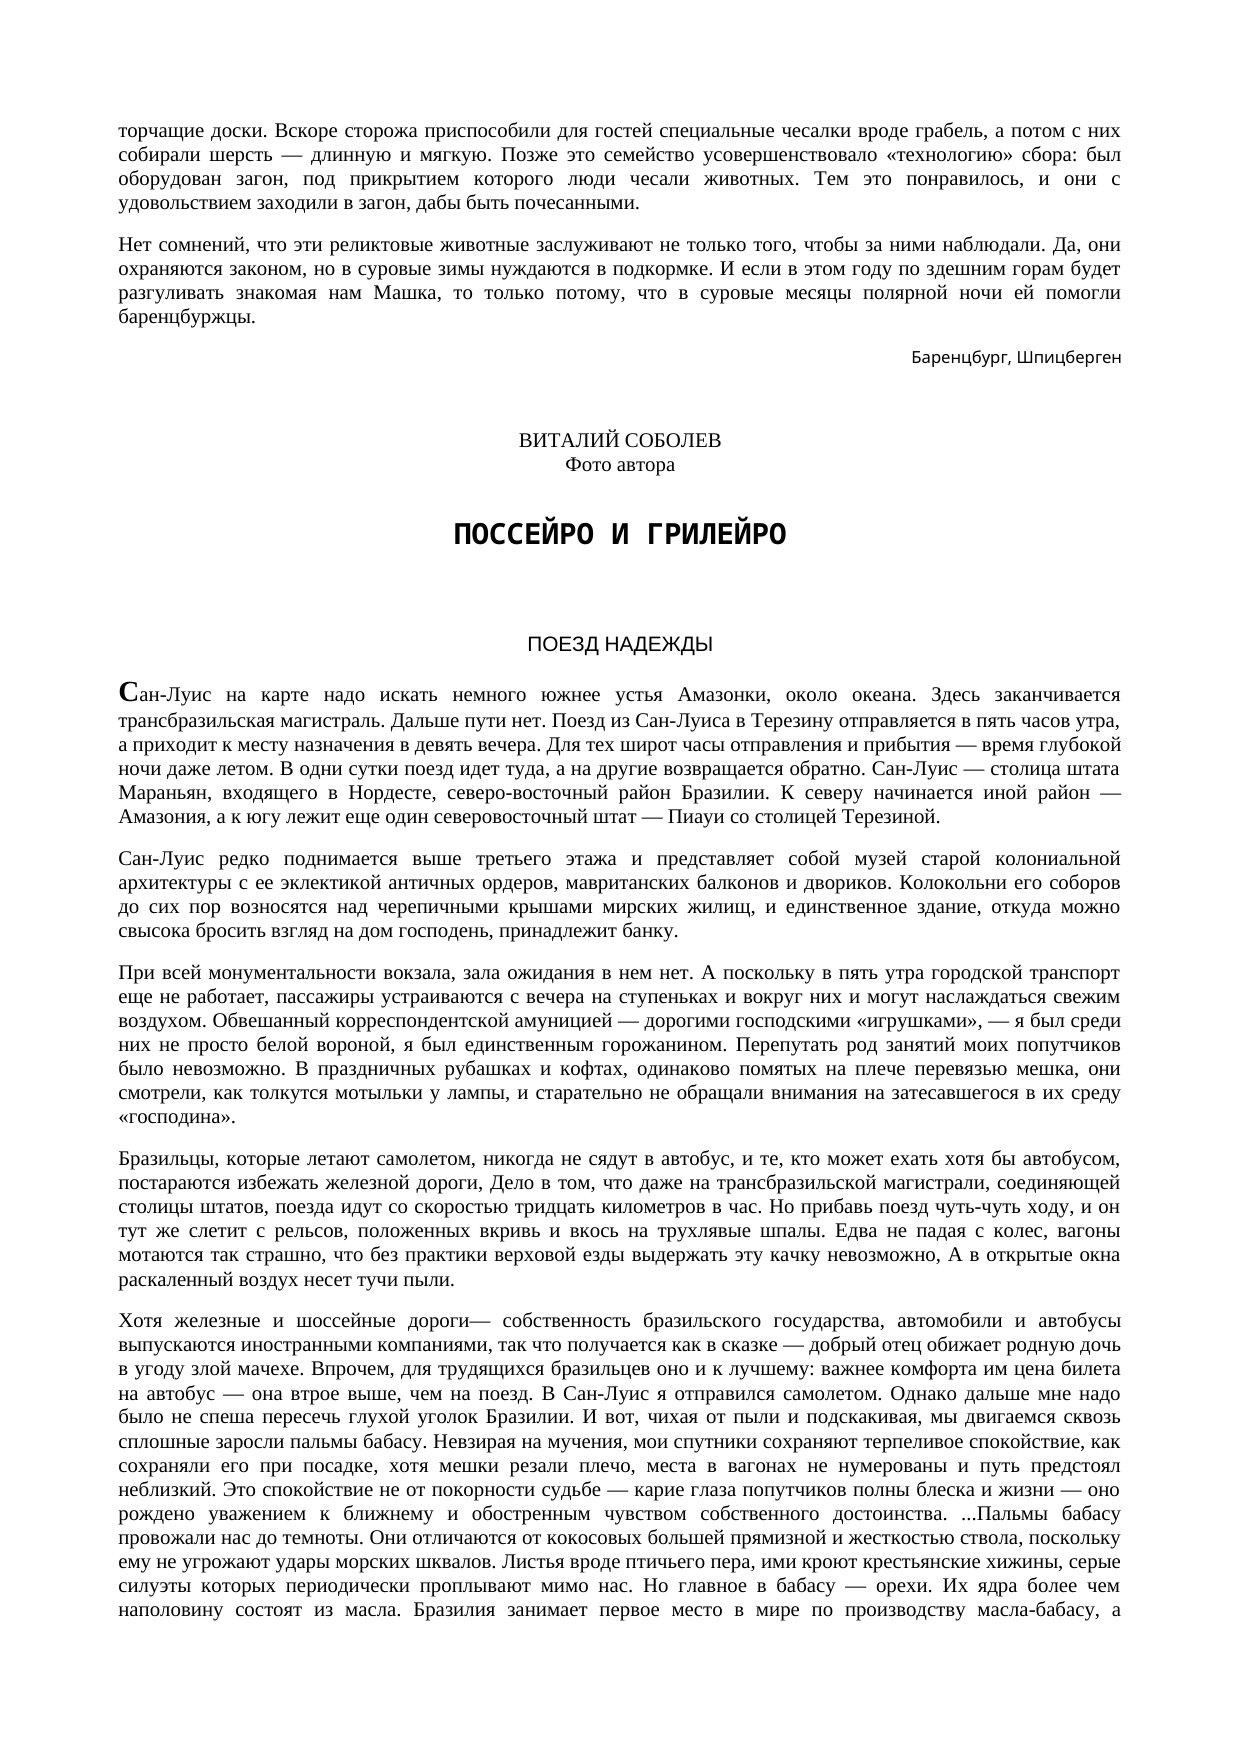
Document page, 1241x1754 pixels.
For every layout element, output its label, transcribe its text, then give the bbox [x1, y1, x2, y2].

text ВИТАЛИЙ СОБОЛЕВ Фото автора [118, 428, 1122, 476]
subtitle ПОССЕЙРО И ГРИЛЕЙРО [118, 513, 1122, 553]
text Нет сомнений, что эти реликтовые животные заслуживают не только того, чтобы за ними наблюдали. Да, они охраняются законом, но в суровые зимы нуждаются в подкормке. И если в этом году по здешним горам будет разгуливать знакомая нам Машка, то только потому, что в суровые месяцы полярной ночи ей помогли баренцбуржцы. [118, 232, 1122, 328]
text Баренцбург, Шпицберген [118, 346, 1122, 369]
text Сан-Луис на карте надо искать немного южнее устья Амазонки, около океана. Здесь заканчивается трансбразильская магистраль. Дальше пути нет. Поезд из Сан-Луиса в Терезину отправляется в пять часов утра, а приходит к месту назначения в девять вечера. Для тех широт часы отправления и прибытия — время глубокой ночи даже летом. В одни сутки поезд идет туда, а на другие возвращается обратно. Сан-Луис — столица штата Мараньян, входящего в Нордесте, северо-восточный район Бразилии. К северу начинается иной район — Амазония, а к югу лежит еще один северовосточный штат — Пиауи со столицей Терезиной. [118, 674, 1122, 828]
subtitle ПОЕЗД НАДЕЖДЫ [118, 632, 1122, 656]
text торчащие доски. Вскоре сторожа приспособили для гостей специальные чесалки вроде грабель, а потом с них собирали шерсть — длинную и мягкую. Позже это семейство усовершенствовало «технологию» сбора: был оборудован загон, под прикрытием которого люди чесали животных. Тем это понравилось, и они с удовольствием заходили в загон, дабы быть почесанными. [118, 118, 1122, 214]
text Бразильцы, которые летают самолетом, никогда не сядут в автобус, и те, кто может ехать хотя бы автобусом, постараются избежать железной дороги, Дело в том, что даже на трансбразильской магистрали, соединяющей столицы штатов, поезда идут со скоростью тридцать километров в час. Но прибавь поезд чуть-чуть ходу, и он тут же слетит с рельсов, положенных вкривь и вкось на трухлявые шпалы. Едва не падая с колес, вагоны мотаются так страшно, что без практики верховой езды выдержать эту качку невозможно, А в открытые окна раскаленный воздух несет тучи пыли. [118, 1146, 1122, 1291]
text Хотя железные и шоссейные дороги— собственность бразильского государства, автомобили и автобусы выпускаются иностранными компаниями, так что получается как в сказке — добрый отец обижает родную дочь в угоду злой мачехе. Впрочем, для трудящихся бразильцев оно и к лучшему: важнее комфорта им цена билета на автобус — она втрое выше, чем на поезд. В Сан-Луис я отправился самолетом. Однако дальше мне надо было не спеша пересечь глухой уголок Бразилии. И вот, чихая от пыли и подскакивая, мы двигаемся сквозь сплошные заросли пальмы бабасу. Невзирая на мучения, мои спутники сохраняют терпеливое спокойствие, как сохраняли его при посадке, хотя мешки резали плечо, места в вагонах не нумерованы и путь предстоял неблизкий. Это спокойствие не от покорности судьбе — карие глаза попутчиков полны блеска и жизни — оно рождено уважением к ближнему и обостренным чувством собственного достоинства. ...Пальмы бабасу провожали нас до темноты. Они отличаются от кокосовых большей прямизной и жесткостью ствола, поскольку ему не угрожают удары морских шквалов. Листья вроде птичьего пера, ими кроют крестьянские хижины, серые силуэты которых периодически проплывают мимо нас. Но главное в бабасу — орехи. Их ядра более чем наполовину состоят из масла. Бразилия занимает первое место в мире по производству масла-бабасу, а [118, 1308, 1122, 1621]
text При всей монументальности вокзала, зала ожидания в нем нет. А поскольку в пять утра городской транспорт еще не работает, пассажиры устраиваются с вечера на ступеньках и вокруг них и могут наслаждаться свежим воздухом. Обвешанный корреспондентской амуницией — дорогими господскими «игрушками», — я был среди них не просто белой вороной, я был единственным горожанином. Перепутать род занятий моих попутчиков было невозможно. В праздничных рубашках и кофтах, одинаково помятых на плече перевязью мешка, они смотрели, как толкутся мотыльки у лампы, и старательно не обращали внимания на затесавшегося в их среду «господина». [118, 960, 1122, 1128]
text Сан-Луис редко поднимается выше третьего этажа и представляет собой музей старой колониальной архитектуры с ее эклектикой античных ордеров, мавританских балконов и двориков. Колокольни его соборов до сих пор возносятся над черепичными крышами мирских жилищ, и единственное здание, откуда можно свысока бросить взгляд на дом господень, принадлежит банку. [118, 846, 1122, 942]
